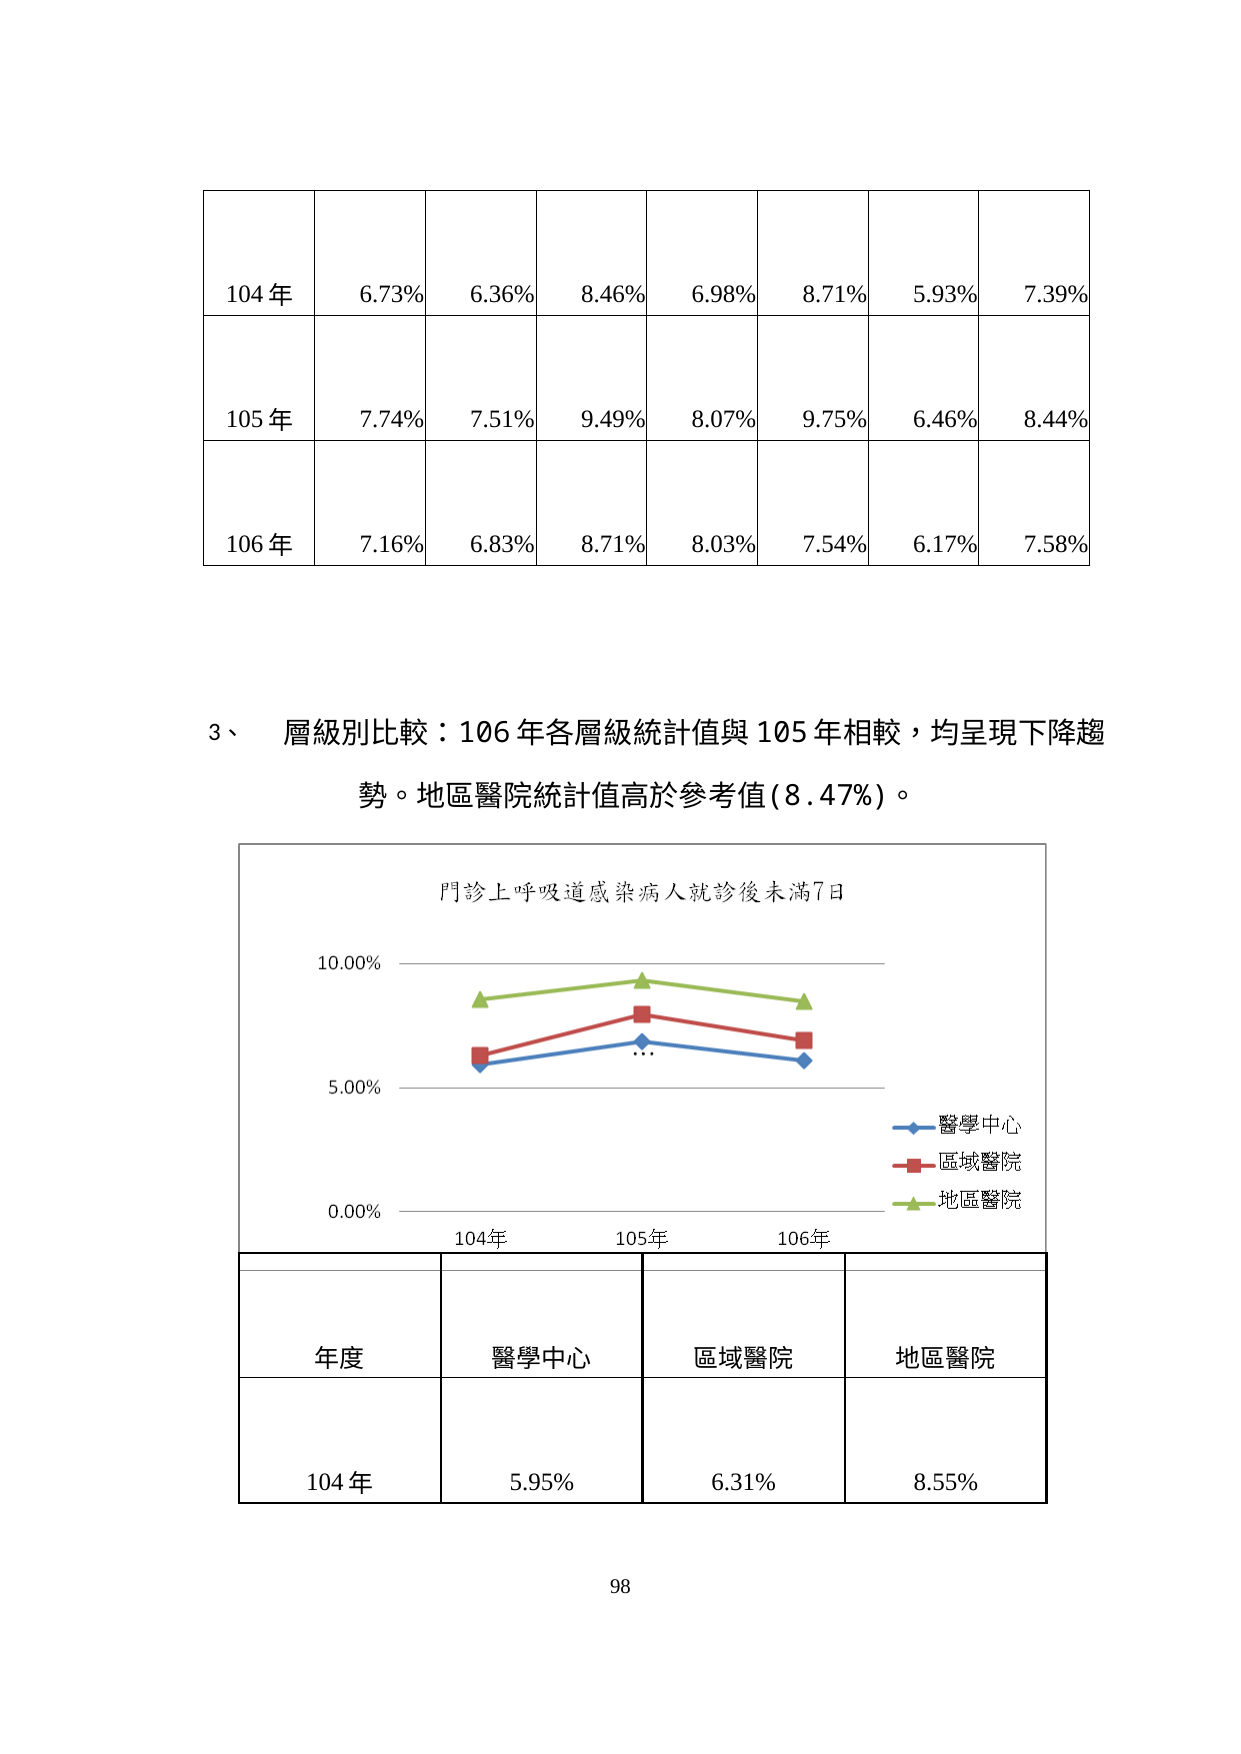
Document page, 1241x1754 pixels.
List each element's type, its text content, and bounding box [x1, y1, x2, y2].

table_cell 106年 [204, 441, 314, 564]
table_cell 8.71% [758, 191, 868, 314]
table_cell 6.46% [869, 316, 978, 439]
table_cell 6.36% [426, 191, 536, 314]
table_cell 7.58% [979, 441, 1089, 564]
table_header 年度 [240, 1271, 440, 1377]
table_cell 7.16% [315, 441, 425, 564]
table_cell 8.55% [846, 1378, 1045, 1502]
table_cell 7.39% [979, 191, 1089, 314]
table_cell 6.73% [315, 191, 425, 314]
table_cell 8.71% [537, 441, 646, 564]
table_cell 7.74% [315, 316, 425, 439]
table_cell 5.95% [442, 1378, 641, 1502]
table_cell 6.98% [647, 191, 757, 314]
table_cell 8.03% [647, 441, 757, 564]
table_cell 6.31% [644, 1378, 844, 1502]
list 層級別比較：106年各層級統計值與105年相較，均呈現下降趨勢。地區醫院統計值高於參考值(8.47%)。 [208, 689, 1132, 814]
table_header 醫學中心 [442, 1271, 641, 1377]
table_cell 6.17% [869, 441, 978, 564]
table_header 地區醫院 [846, 1271, 1045, 1377]
table_cell 9.75% [758, 316, 868, 439]
table_cell 8.07% [647, 316, 757, 439]
table_cell 7.51% [426, 316, 536, 439]
table_cell 6.83% [426, 441, 536, 564]
table_header 區域醫院 [644, 1271, 844, 1377]
table_cell 9.49% [537, 316, 646, 439]
table_cell 104年 [204, 191, 314, 314]
table_cell 8.46% [537, 191, 646, 314]
table_cell 105年 [204, 316, 314, 439]
table_cell 5.93% [869, 191, 978, 314]
table_cell 104年 [240, 1378, 440, 1502]
table_cell 8.44% [979, 316, 1089, 439]
table_cell 7.54% [758, 441, 868, 564]
